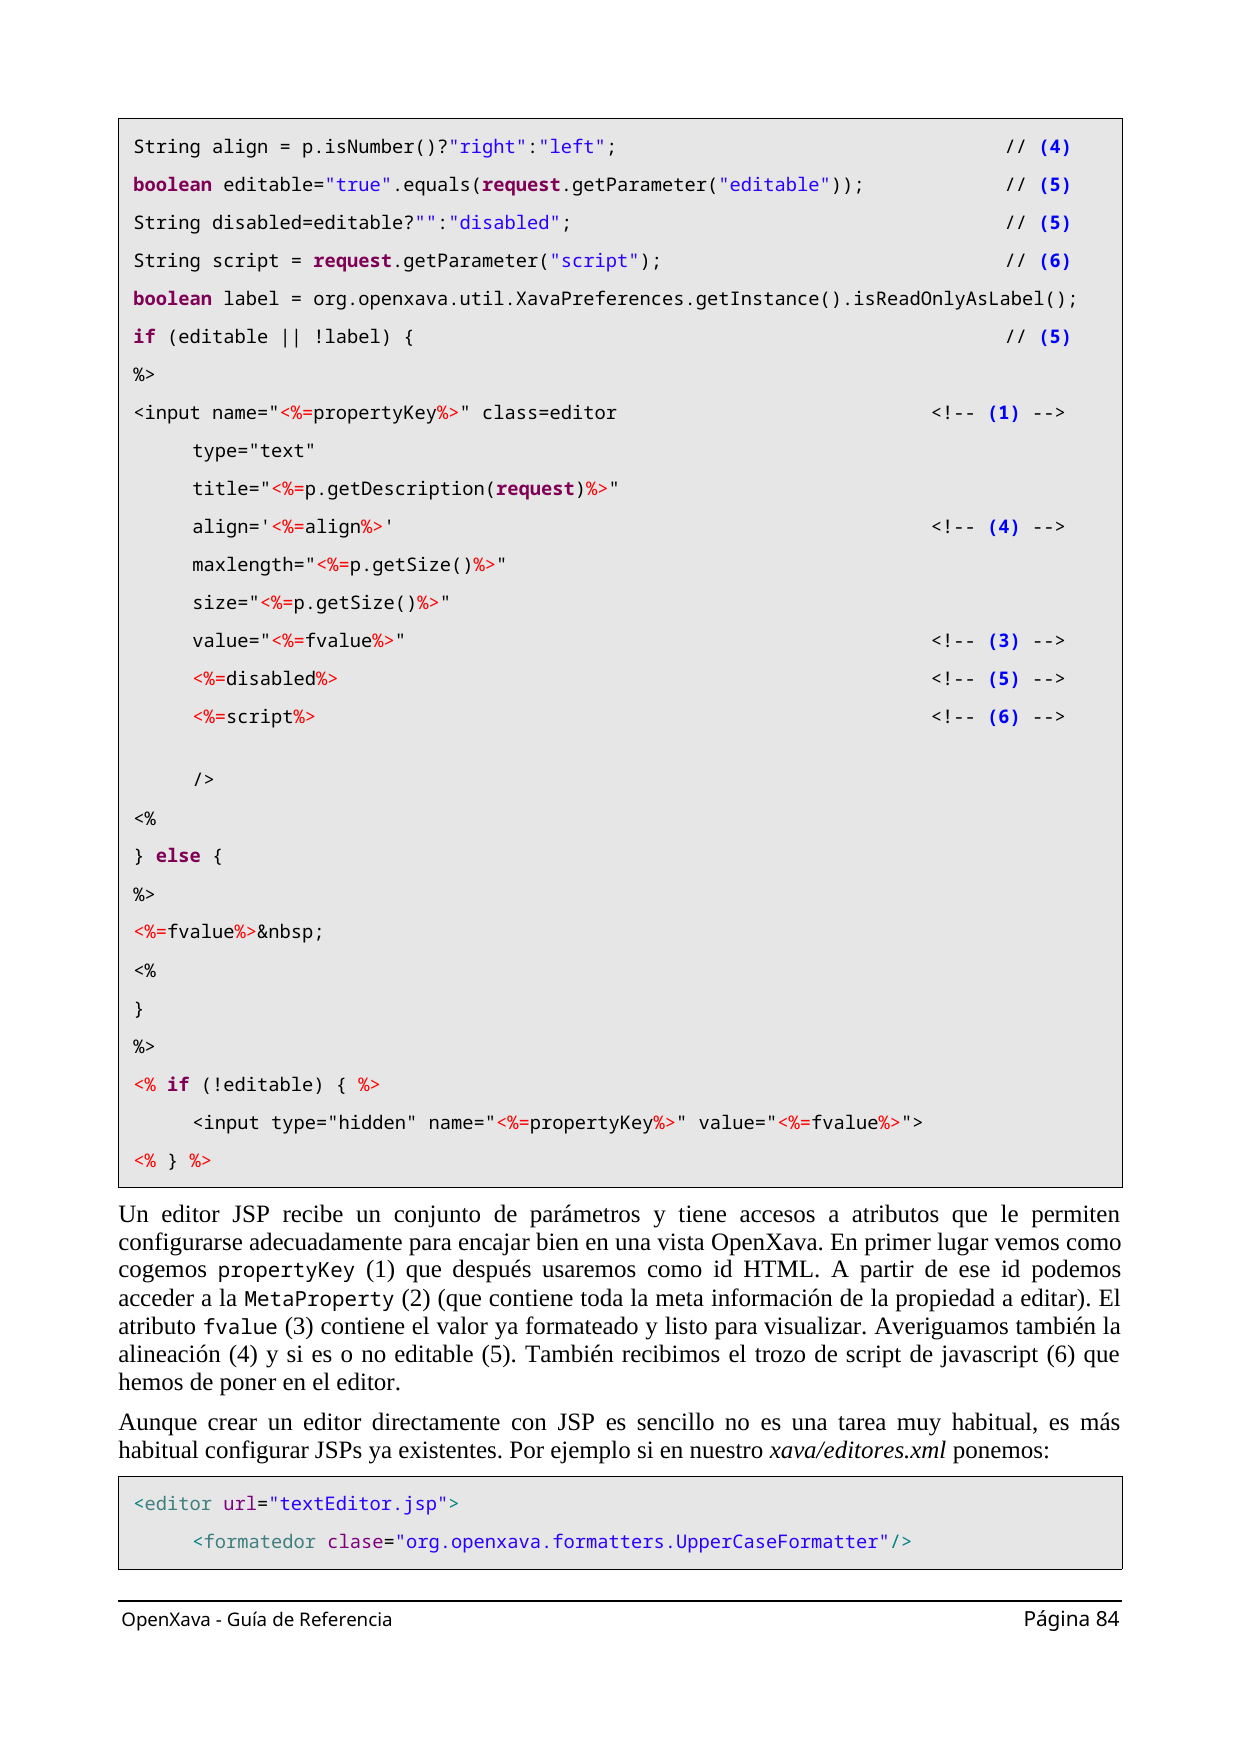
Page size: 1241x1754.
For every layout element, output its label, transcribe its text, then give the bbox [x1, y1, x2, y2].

text String disabled=editable?"":"disabled"; // (5) [119, 194, 1122, 232]
text title="<%=p.getDescription(request)%>" [119, 460, 1122, 498]
text size="<%=p.getSize()%>" [119, 574, 1122, 612]
text <%=fvalue%>&nbsp; [119, 904, 1122, 942]
text } else { [119, 828, 1122, 866]
text <editor url="textEditor.jsp"> [119, 1477, 1122, 1514]
text align='<%=align%>' <!-- (4) --> [119, 498, 1122, 536]
text <% [119, 942, 1122, 980]
text <%=disabled%> <!-- (5) --> [119, 650, 1122, 688]
text <% if (!editable) { %> [119, 1056, 1122, 1094]
text type="text" [119, 422, 1122, 460]
text /> [119, 752, 1122, 790]
text if (editable || !label) { // (5) [119, 308, 1122, 346]
text <formatedor clase="org.openxava.formatters.UpperCaseFormatter"/> [119, 1514, 1122, 1569]
text <input name="<%=propertyKey%>" class=editor <!-- (1) --> [119, 384, 1122, 422]
text %> [119, 866, 1122, 904]
text %> [119, 346, 1122, 384]
text String script = request.getParameter("script"); // (6) [119, 232, 1122, 270]
text <input type="hidden" name="<%=propertyKey%>" value="<%=fvalue%>"> [119, 1094, 1122, 1132]
text <%=script%> <!-- (6) --> [119, 688, 1122, 752]
text Aunque crear un editor directamente con JSP es sencillo no es una tarea muy habitual, es más habitual configurar JSPs ya existentes. Por ejemplo si en nuestro xava/editores.xml ponemos: [118, 1408, 1122, 1463]
text %> [119, 1018, 1122, 1056]
text } [119, 980, 1122, 1018]
text boolean editable="true".equals(request.getParameter("editable")); // (5) [119, 156, 1122, 194]
text Un editor JSP recibe un conjunto de parámetros y tiene accesos a atributos que le permiten configurarse adecuadamente para encajar bien en una vista OpenXava. En primer lugar vemos como cogemos propertyKey (1) que después usaremos como id HTML. A partir de ese id podemos acceder a la MetaProperty (2) (que contiene toda la meta información de la propiedad a editar). El atributo fvalue (3) contiene el valor ya formateado y listo para visualizar. Averiguamos también la alineación (4) y si es o no editable (5). También recibimos el trozo de script de javascript (6) que hemos de poner en el editor. [118, 1200, 1122, 1396]
text value="<%=fvalue%>" <!-- (3) --> [119, 612, 1122, 650]
text boolean label = org.openxava.util.XavaPreferences.getInstance().isReadOnlyAsLabel(); [119, 270, 1122, 308]
text maxlength="<%=p.getSize()%>" [119, 536, 1122, 574]
text String align = p.isNumber()?"right":"left"; // (4) [119, 119, 1122, 156]
text <% } %> [119, 1132, 1122, 1187]
text <% [119, 790, 1122, 828]
